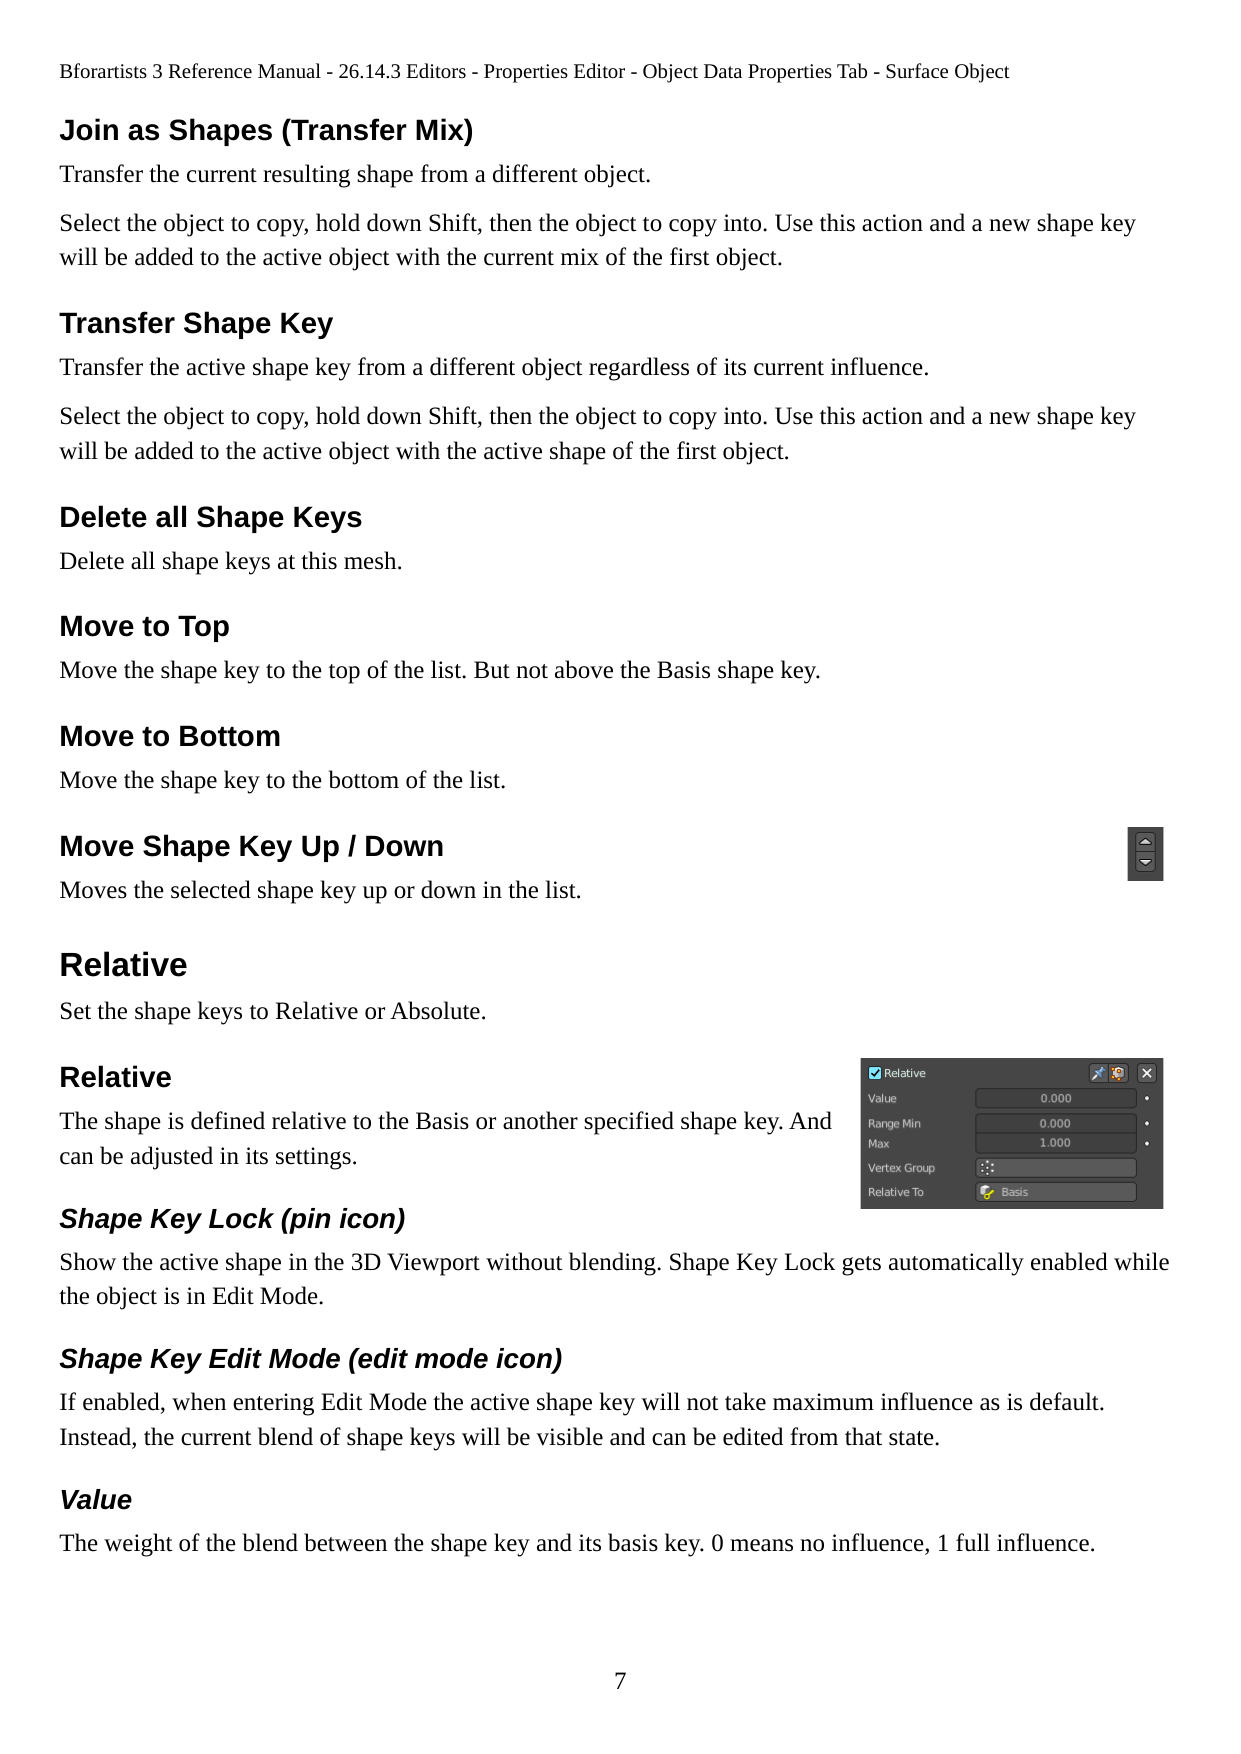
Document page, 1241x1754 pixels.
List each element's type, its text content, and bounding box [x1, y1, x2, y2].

text Move the shape key to the top of the list. But not above the Basis shape key. [59, 656, 1181, 684]
text Transfer the current resulting shape from a different object. [59, 159, 1181, 188]
subtitle Move to Bottom [59, 719, 1181, 753]
subtitle Relative [59, 945, 1181, 984]
text Show the active shape in the 3D Viewport without blending. Shape Key Lock gets automatically enabled while the object is in Edit Mode. [59, 1247, 1181, 1310]
subtitle Move Shape Key Up / Down [59, 829, 1127, 863]
text The shape is defined relative to the Basis or another specified shape key. And can be adjusted in its settings. [59, 1106, 860, 1169]
text Moves the selected shape key up or down in the list. [59, 875, 1181, 904]
subtitle Value [59, 1483, 1181, 1515]
subtitle Shape Key Lock (pin icon) [59, 1202, 1181, 1234]
subtitle Shape Key Edit Mode (edit mode icon) [59, 1343, 1181, 1375]
text The weight of the blend between the shape key and its basis key. 0 means no influence, 1 full influence. [59, 1528, 1181, 1556]
text If enabled, when entering Edit Mode the active shape key will not take maximum influence as is default. Instead, the current blend of shape keys will be visible and can be edited from that state. [59, 1387, 1181, 1450]
picture [1127, 827, 1164, 881]
subtitle Delete all Shape Keys [59, 499, 1181, 533]
subtitle Move to Top [59, 609, 1181, 643]
subtitle Join as Shapes (Transfer Mix) [59, 113, 1181, 146]
text Select the object to copy, hold down Shift, then the object to copy into. Use this action and a new shape key will be added to the active object with the active shape of the first object. [59, 401, 1181, 464]
picture [860, 1058, 1164, 1209]
subtitle Relative [59, 1060, 860, 1094]
text Move the shape key to the bottom of the list. [59, 766, 1181, 794]
text Select the object to copy, hold down Shift, then the object to copy into. Use this action and a new shape key will be added to the active object with the current mix of the first object. [59, 208, 1181, 271]
text Set the shape keys to Relative or Absolute. [59, 996, 1181, 1025]
subtitle [1164, 829, 1181, 863]
text Delete all shape keys at this mesh. [59, 546, 1181, 574]
subtitle [1164, 1060, 1181, 1094]
subtitle Transfer Shape Key [59, 306, 1181, 340]
text Transfer the active shape key from a different object regardless of its current influence. [59, 352, 1181, 381]
